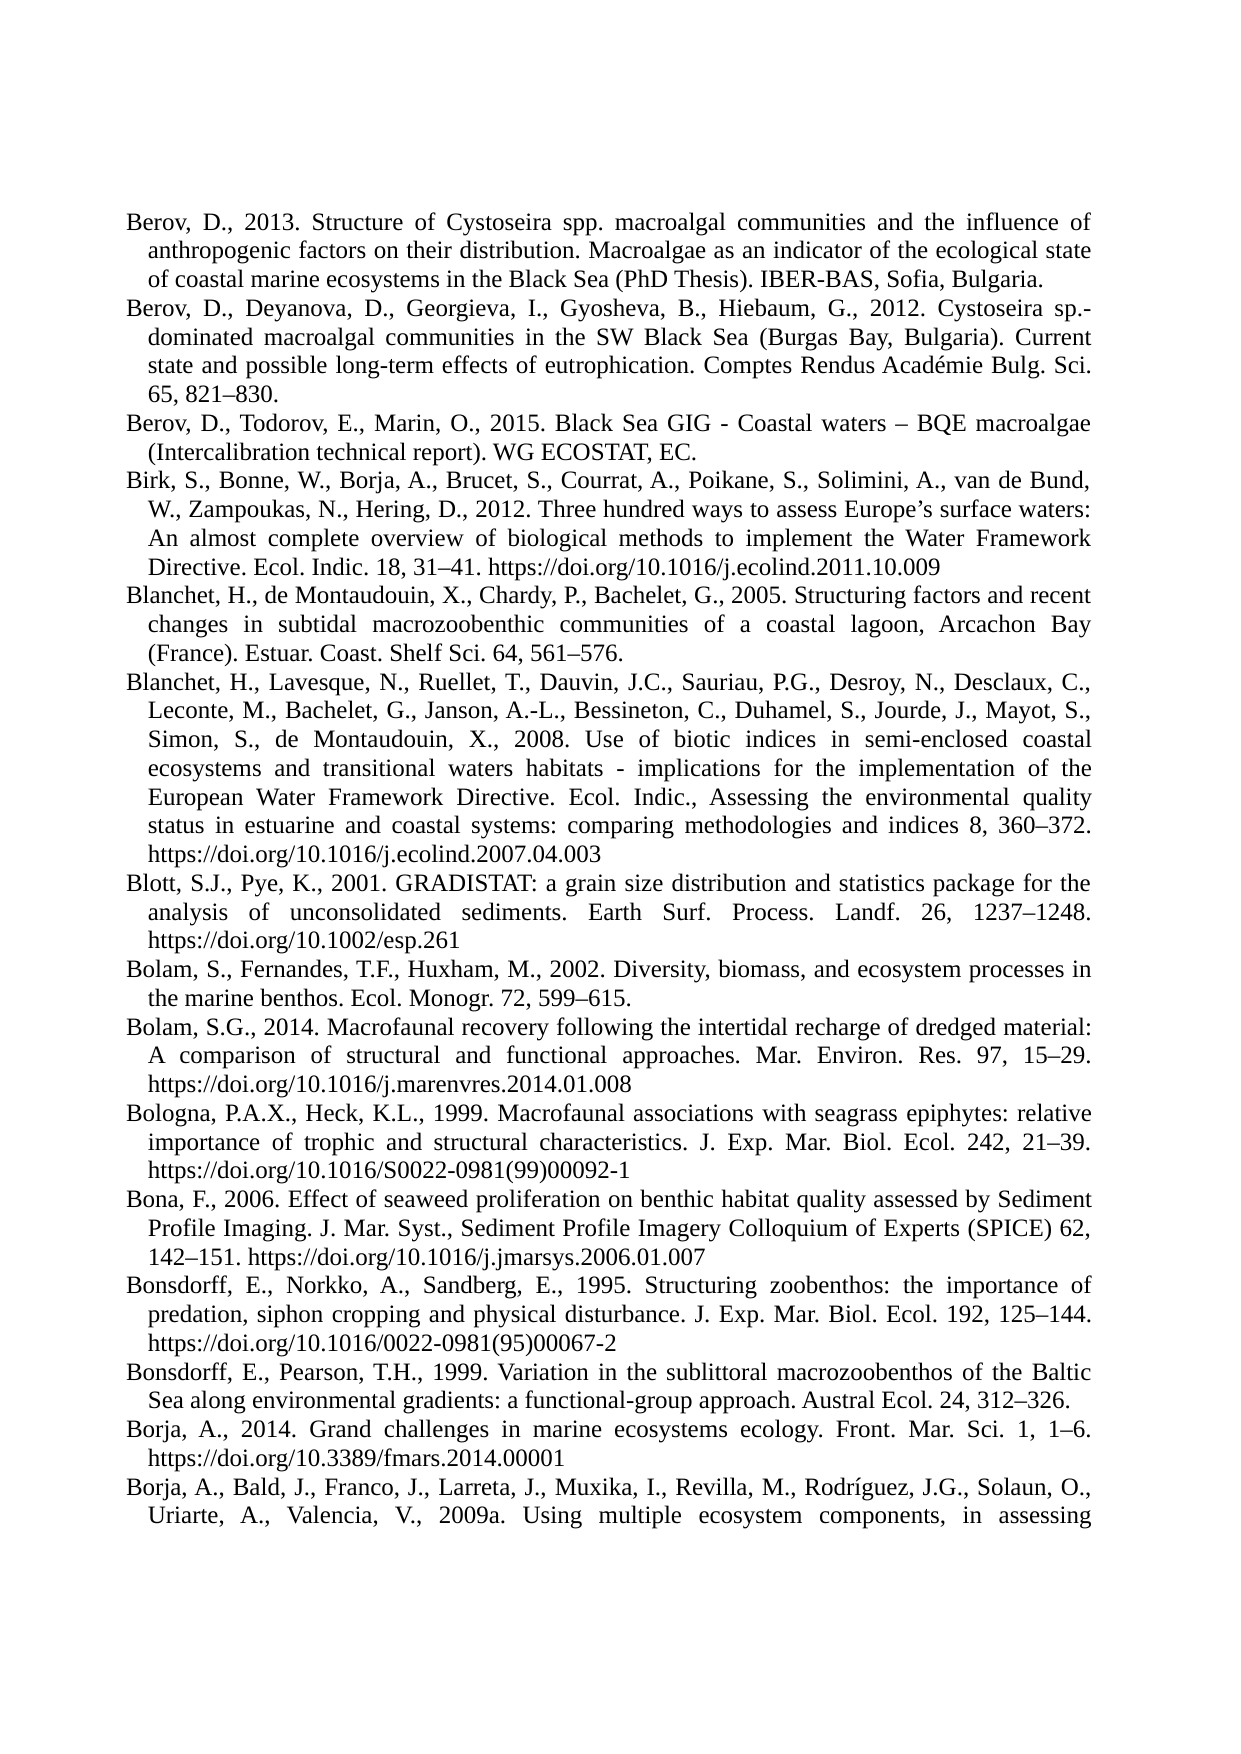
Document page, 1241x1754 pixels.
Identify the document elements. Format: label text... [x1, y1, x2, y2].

text Berov, D., Todorov, E., Marin, O., 2015. Black Sea GIG - Coastal waters – BQE macroalgae (Intercalibration technical report). WG ECOSTAT, EC. [126, 408, 1093, 465]
text Bonsdorff, E., Pearson, T.H., 1999. Variation in the sublittoral macrozoobenthos of the Baltic Sea along environmental gradients: a functional-group approach. Austral Ecol. 24, 312–326. [126, 1357, 1093, 1414]
text Borja, A., Bald, J., Franco, J., Larreta, J., Muxika, I., Revilla, M., Rodríguez, J.G., Solaun, O., Uriarte, A., Valencia, V., 2009a. Using multiple ecosystem components, in assessing [126, 1472, 1093, 1529]
text Bonsdorff, E., Norkko, A., Sandberg, E., 1995. Structuring zoobenthos: the importance of predation, siphon cropping and physical disturbance. J. Exp. Mar. Biol. Ecol. 192, 125–144. https://doi.org/10.1016/0022-0981(95)00067-2 [126, 1270, 1093, 1357]
text Bona, F., 2006. Effect of seaweed proliferation on benthic habitat quality assessed by Sediment Profile Imaging. J. Mar. Syst., Sediment Profile Imagery Colloquium of Experts (SPICE) 62, 142–151. https://doi.org/10.1016/j.jmarsys.2006.01.007 [126, 1184, 1093, 1270]
text Blanchet, H., Lavesque, N., Ruellet, T., Dauvin, J.C., Sauriau, P.G., Desroy, N., Desclaux, C., Leconte, M., Bachelet, G., Janson, A.-L., Bessineton, C., Duhamel, S., Jourde, J., Mayot, S., Simon, S., de Montaudouin, X., 2008. Use of biotic indices in semi-enclosed coastal ecosystems and transitional waters habitats - implications for the implementation of the European Water Framework Directive. Ecol. Indic., Assessing the environmental quality status in estuarine and coastal systems: comparing methodologies and indices 8, 360–372. https://doi.org/10.1016/j.ecolind.2007.04.003 [126, 667, 1093, 868]
text Blott, S.J., Pye, K., 2001. GRADISTAT: a grain size distribution and statistics package for the analysis of unconsolidated sediments. Earth Surf. Process. Landf. 26, 1237–1248. https://doi.org/10.1002/esp.261 [126, 868, 1093, 954]
text Borja, A., 2014. Grand challenges in marine ecosystems ecology. Front. Mar. Sci. 1, 1–6. https://doi.org/10.3389/fmars.2014.00001 [126, 1414, 1093, 1472]
text Bologna, P.A.X., Heck, K.L., 1999. Macrofaunal associations with seagrass epiphytes: relative importance of trophic and structural characteristics. J. Exp. Mar. Biol. Ecol. 242, 21–39. https://doi.org/10.1016/S0022-0981(99)00092-1 [126, 1098, 1093, 1184]
text Berov, D., Deyanova, D., Georgieva, I., Gyosheva, B., Hiebaum, G., 2012. Cystoseira sp.-dominated macroalgal communities in the SW Black Sea (Burgas Bay, Bulgaria). Current state and possible long-term effects of eutrophication. Comptes Rendus Académie Bulg. Sci. 65, 821–830. [126, 293, 1093, 408]
text Berov, D., 2013. Structure of Cystoseira spp. macroalgal communities and the influence of anthropogenic factors on their distribution. Macroalgae as an indicator of the ecological state of coastal marine ecosystems in the Black Sea (PhD Thesis). IBER-BAS, Sofia, Bulgaria. [126, 207, 1093, 293]
text Bolam, S.G., 2014. Macrofaunal recovery following the intertidal recharge of dredged material: A comparison of structural and functional approaches. Mar. Environ. Res. 97, 15–29. https://doi.org/10.1016/j.marenvres.2014.01.008 [126, 1012, 1093, 1098]
text Bolam, S., Fernandes, T.F., Huxham, M., 2002. Diversity, biomass, and ecosystem processes in the marine benthos. Ecol. Monogr. 72, 599–615. [126, 954, 1093, 1012]
text Blanchet, H., de Montaudouin, X., Chardy, P., Bachelet, G., 2005. Structuring factors and recent changes in subtidal macrozoobenthic communities of a coastal lagoon, Arcachon Bay (France). Estuar. Coast. Shelf Sci. 64, 561–576. [126, 580, 1093, 667]
text Birk, S., Bonne, W., Borja, A., Brucet, S., Courrat, A., Poikane, S., Solimini, A., van de Bund, W., Zampoukas, N., Hering, D., 2012. Three hundred ways to assess Europe’s surface waters: An almost complete overview of biological methods to implement the Water Framework Directive. Ecol. Indic. 18, 31–41. https://doi.org/10.1016/j.ecolind.2011.10.009 [126, 465, 1093, 580]
